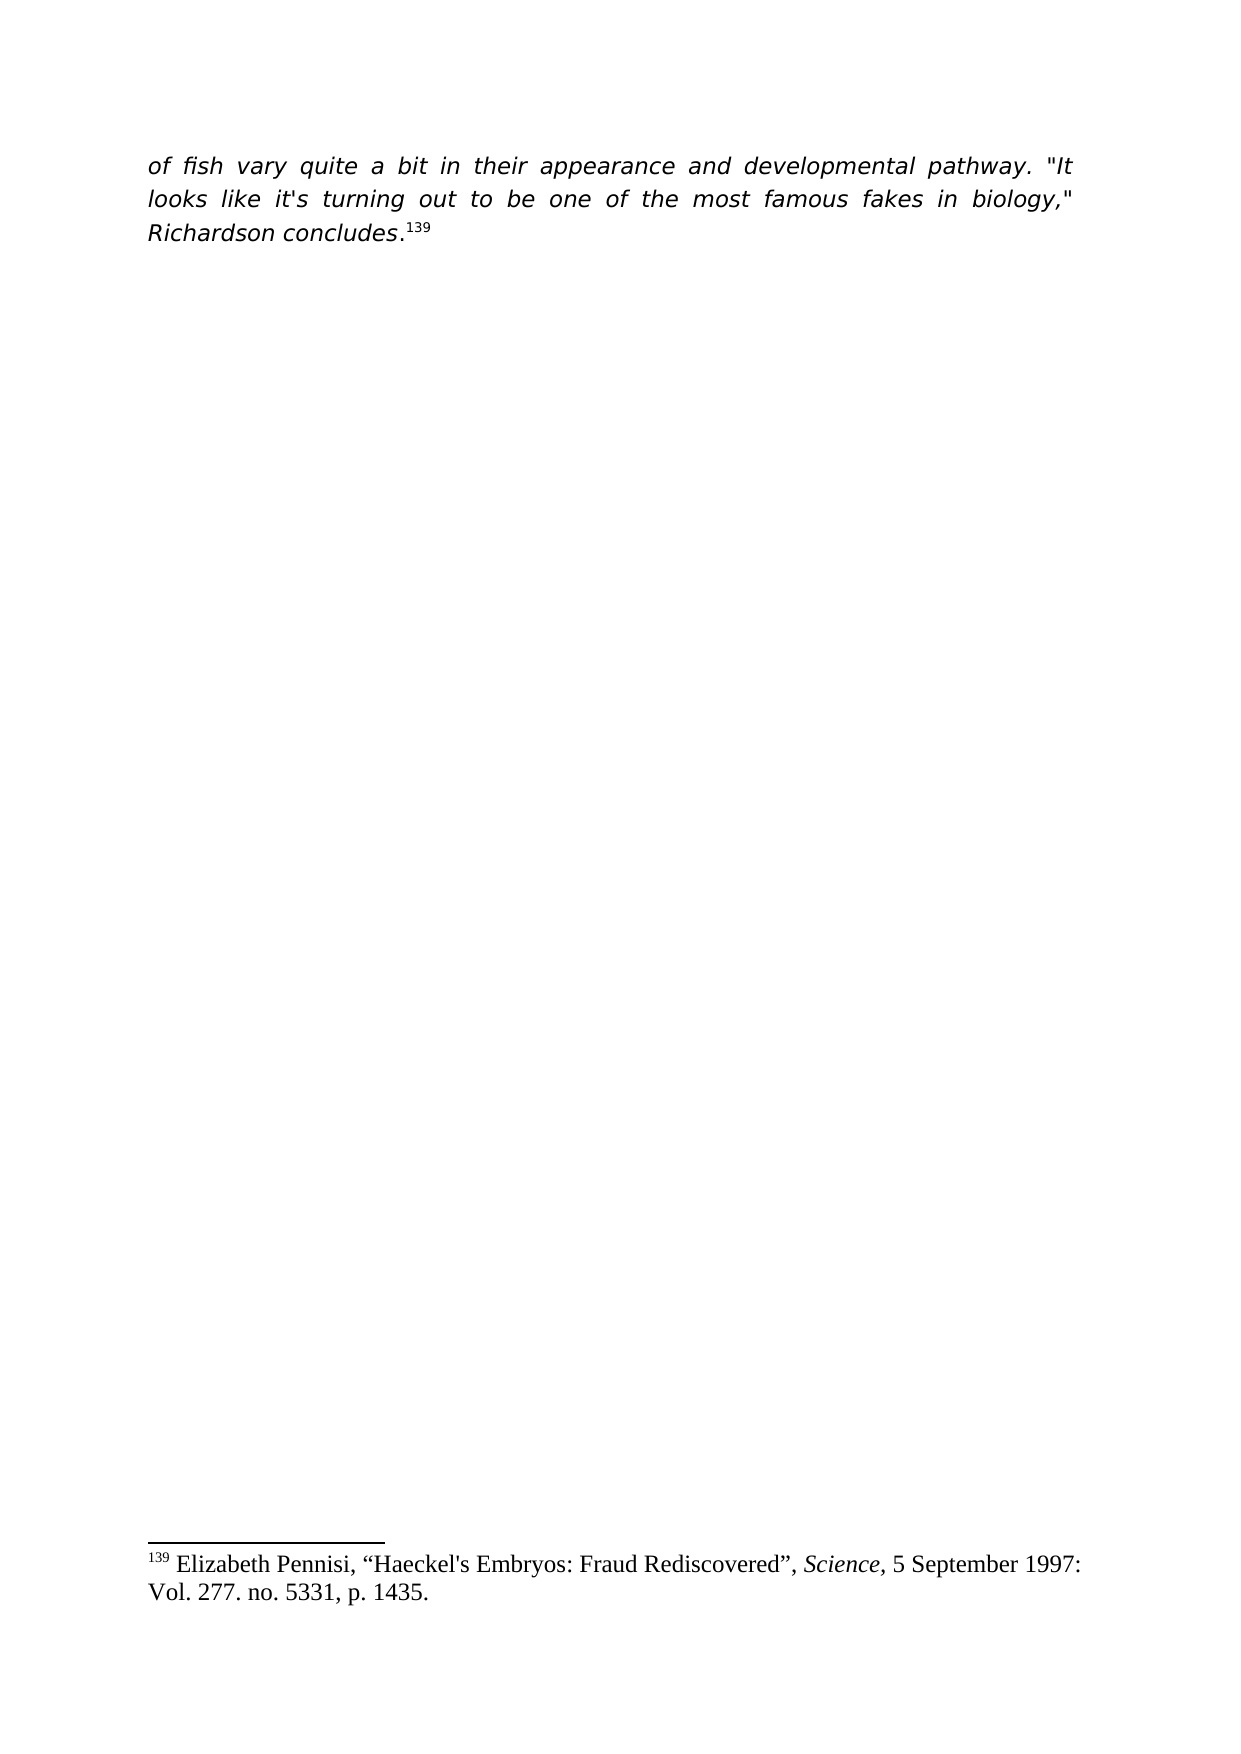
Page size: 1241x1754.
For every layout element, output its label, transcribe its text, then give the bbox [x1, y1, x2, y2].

text of fish vary quite a bit in their appearance and developmental pathway. "It looks like it's turning out to be one of the most famous fakes in biology," Richardson concludes. [148, 148, 1075, 248]
text Elizabeth Pennisi, “Haeckel's Embryos: Fraud Rediscovered”, Science, 5 September 1997: Vol. 277. no. 5331, p. 1435. [148, 1549, 1092, 1606]
